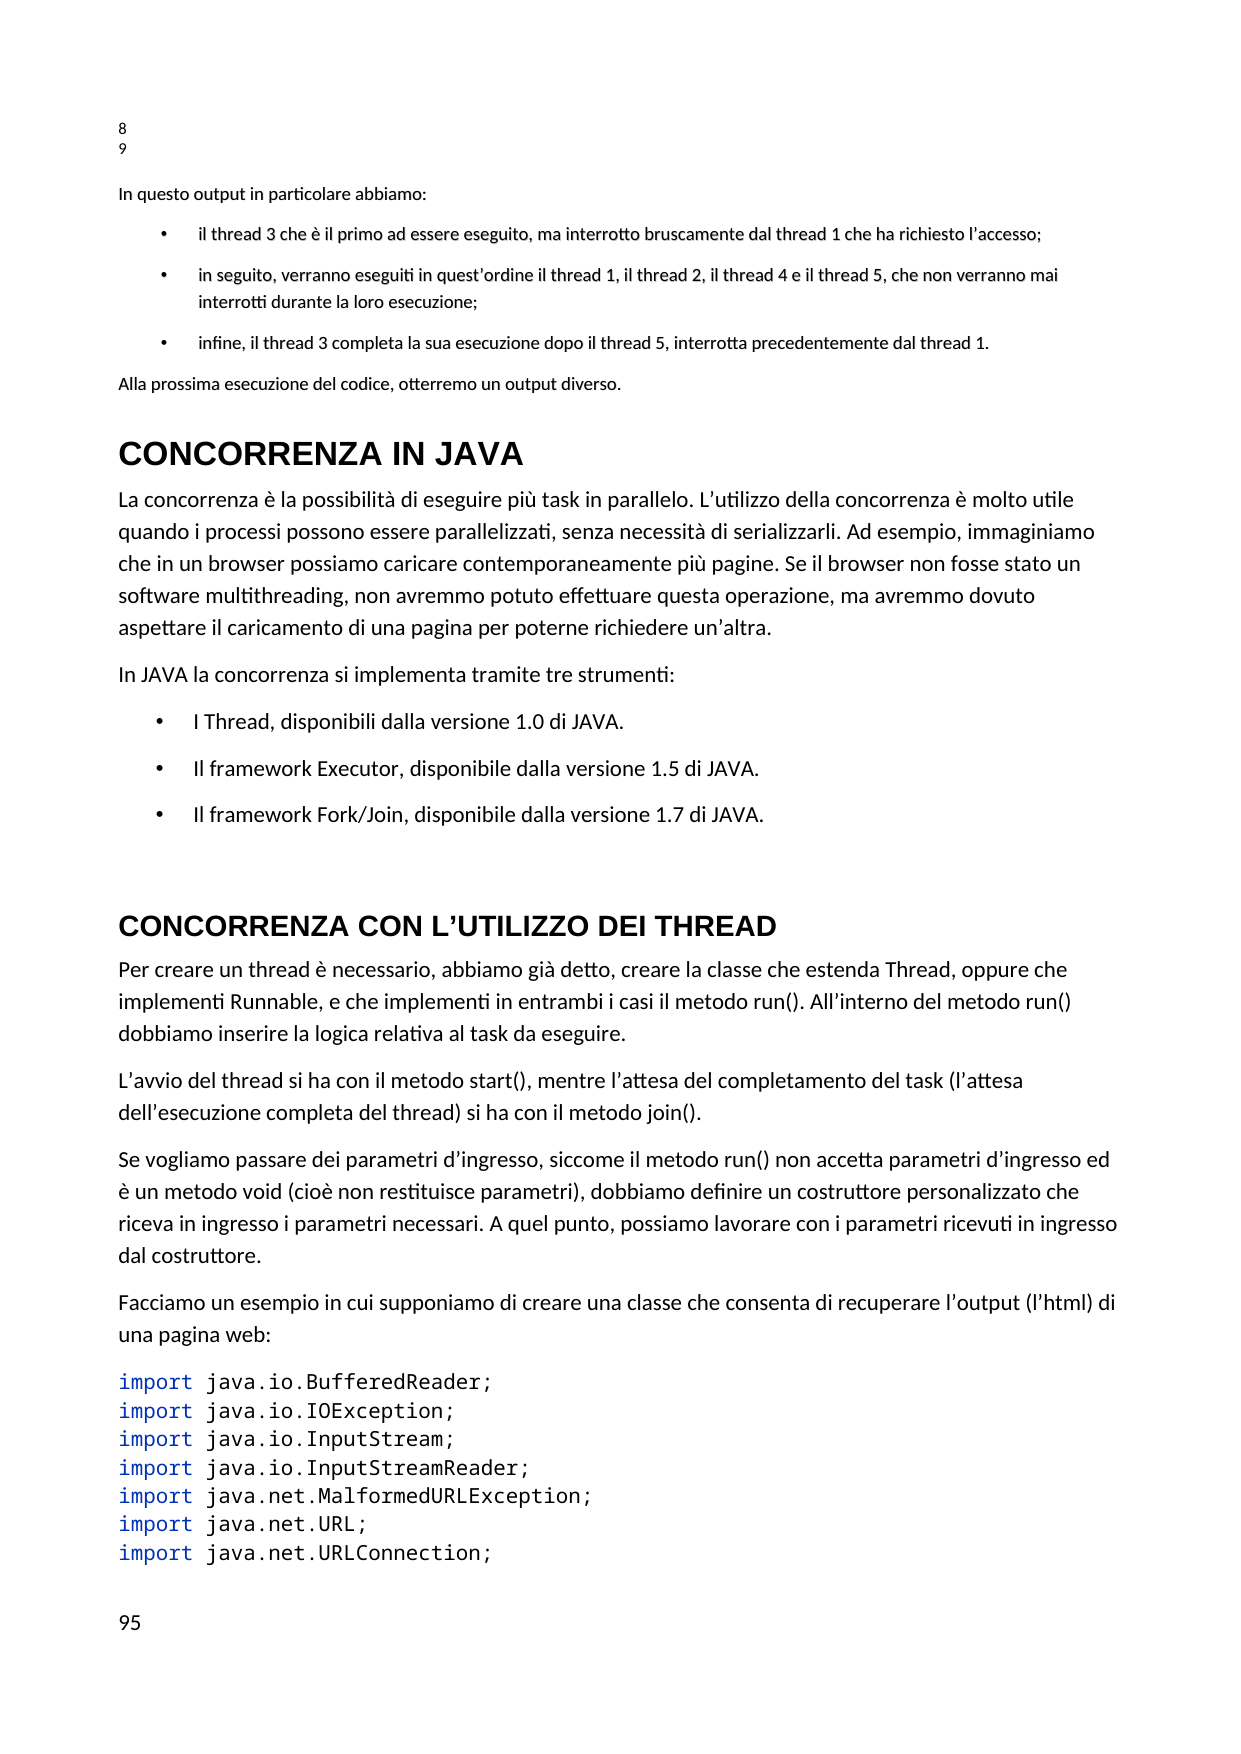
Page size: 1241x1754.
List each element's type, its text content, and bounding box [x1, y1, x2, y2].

subtitle CONCORRENZA IN JAVA [118, 433, 1122, 472]
text 8 [118, 118, 1122, 138]
subtitle CONCORRENZA CON L’UTILIZZO DEI THREAD [118, 909, 1122, 942]
text L’avvio del thread si ha con il metodo start(), mentre l’attesa del completamento del task (l’attesa dell’esecuzione completa del thread) si ha con il metodo join(). [118, 1066, 1122, 1126]
list infine, il thread 3 completa la sua esecuzione dopo il thread 5, interrotta precedentemente dal thread 1. [161, 331, 1122, 354]
text In questo output in particolare abbiamo: [118, 182, 1122, 204]
list I Thread, disponibili dalla versione 1.0 di JAVA. [156, 707, 1122, 735]
text La concorrenza è la possibilità di eseguire più task in parallelo. L’utilizzo della concorrenza è molto utile quando i processi possono essere parallelizzati, senza necessità di serializzarli. Ad esempio, immaginiamo che in un browser possiamo caricare contemporaneamente più pagine. Se il browser non fosse stato un software multithreading, non avremmo potuto effettuare questa operazione, ma avremmo dovuto aspettare il caricamento di una pagina per poterne richiedere un’altra. [118, 485, 1122, 641]
list Il framework Executor, disponibile dalla versione 1.5 di JAVA. [156, 754, 1122, 782]
text import java.io.BufferedReader; import java.io.IOException; import java.io.InputStream; import java.io.InputStreamReader; import java.net.MalformedURLException; import java.net.URL; import java.net.URLConnection; [118, 1367, 1122, 1566]
list Il framework Fork/Join, disponibile dalla versione 1.7 di JAVA. [156, 801, 1122, 828]
text 9 [118, 138, 1122, 159]
list il thread 3 che è il primo ad essere eseguito, ma interrotto bruscamente dal thread 1 che ha richiesto l’accesso; [161, 223, 1122, 246]
text Facciamo un esempio in cui supponiamo di creare una classe che consenta di recuperare l’output (l’html) di una pagina web: [118, 1288, 1122, 1348]
text Per creare un thread è necessario, abbiamo già detto, creare la classe che estenda Thread, oppure che implementi Runnable, e che implementi in entrambi i casi il metodo run(). All’interno del metodo run() dobbiamo inserire la logica relativa al task da eseguire. [118, 955, 1122, 1047]
text Se vogliamo passare dei parametri d’ingresso, siccome il metodo run() non accetta parametri d’ingresso ed è un metodo void (cioè non restituisce parametri), dobbiamo definire un costruttore personalizzato che riceva in ingresso i parametri necessari. A quel punto, possiamo lavorare con i parametri ricevuti in ingresso dal costruttore. [118, 1145, 1122, 1269]
text Alla prossima esecuzione del codice, otterremo un output diverso. [118, 372, 1122, 395]
text In JAVA la concorrenza si implementa tramite tre strumenti: [118, 660, 1122, 688]
list in seguito, verranno eseguiti in quest’ordine il thread 1, il thread 2, il thread 4 e il thread 5, che non verranno mai interrotti durante la loro esecuzione; [161, 263, 1122, 313]
